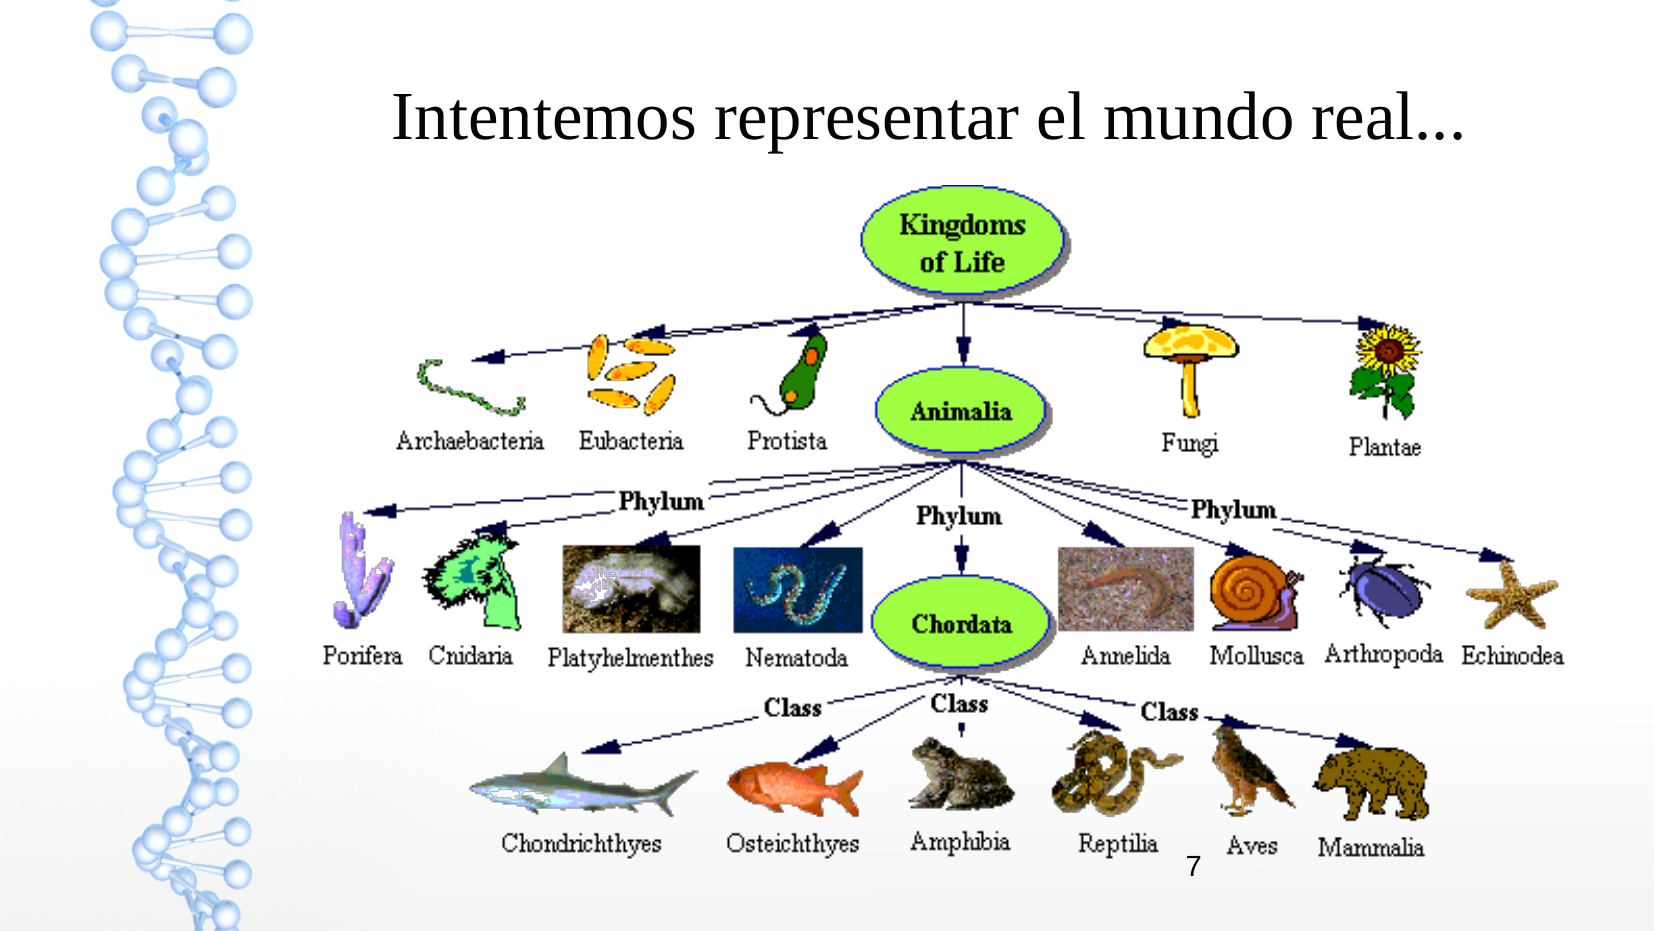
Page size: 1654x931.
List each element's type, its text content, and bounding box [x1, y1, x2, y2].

text_box [1185, 863, 1571, 912]
picture [320, 185, 1571, 863]
title Intentemos representar el mundo real... [265, 35, 1595, 189]
